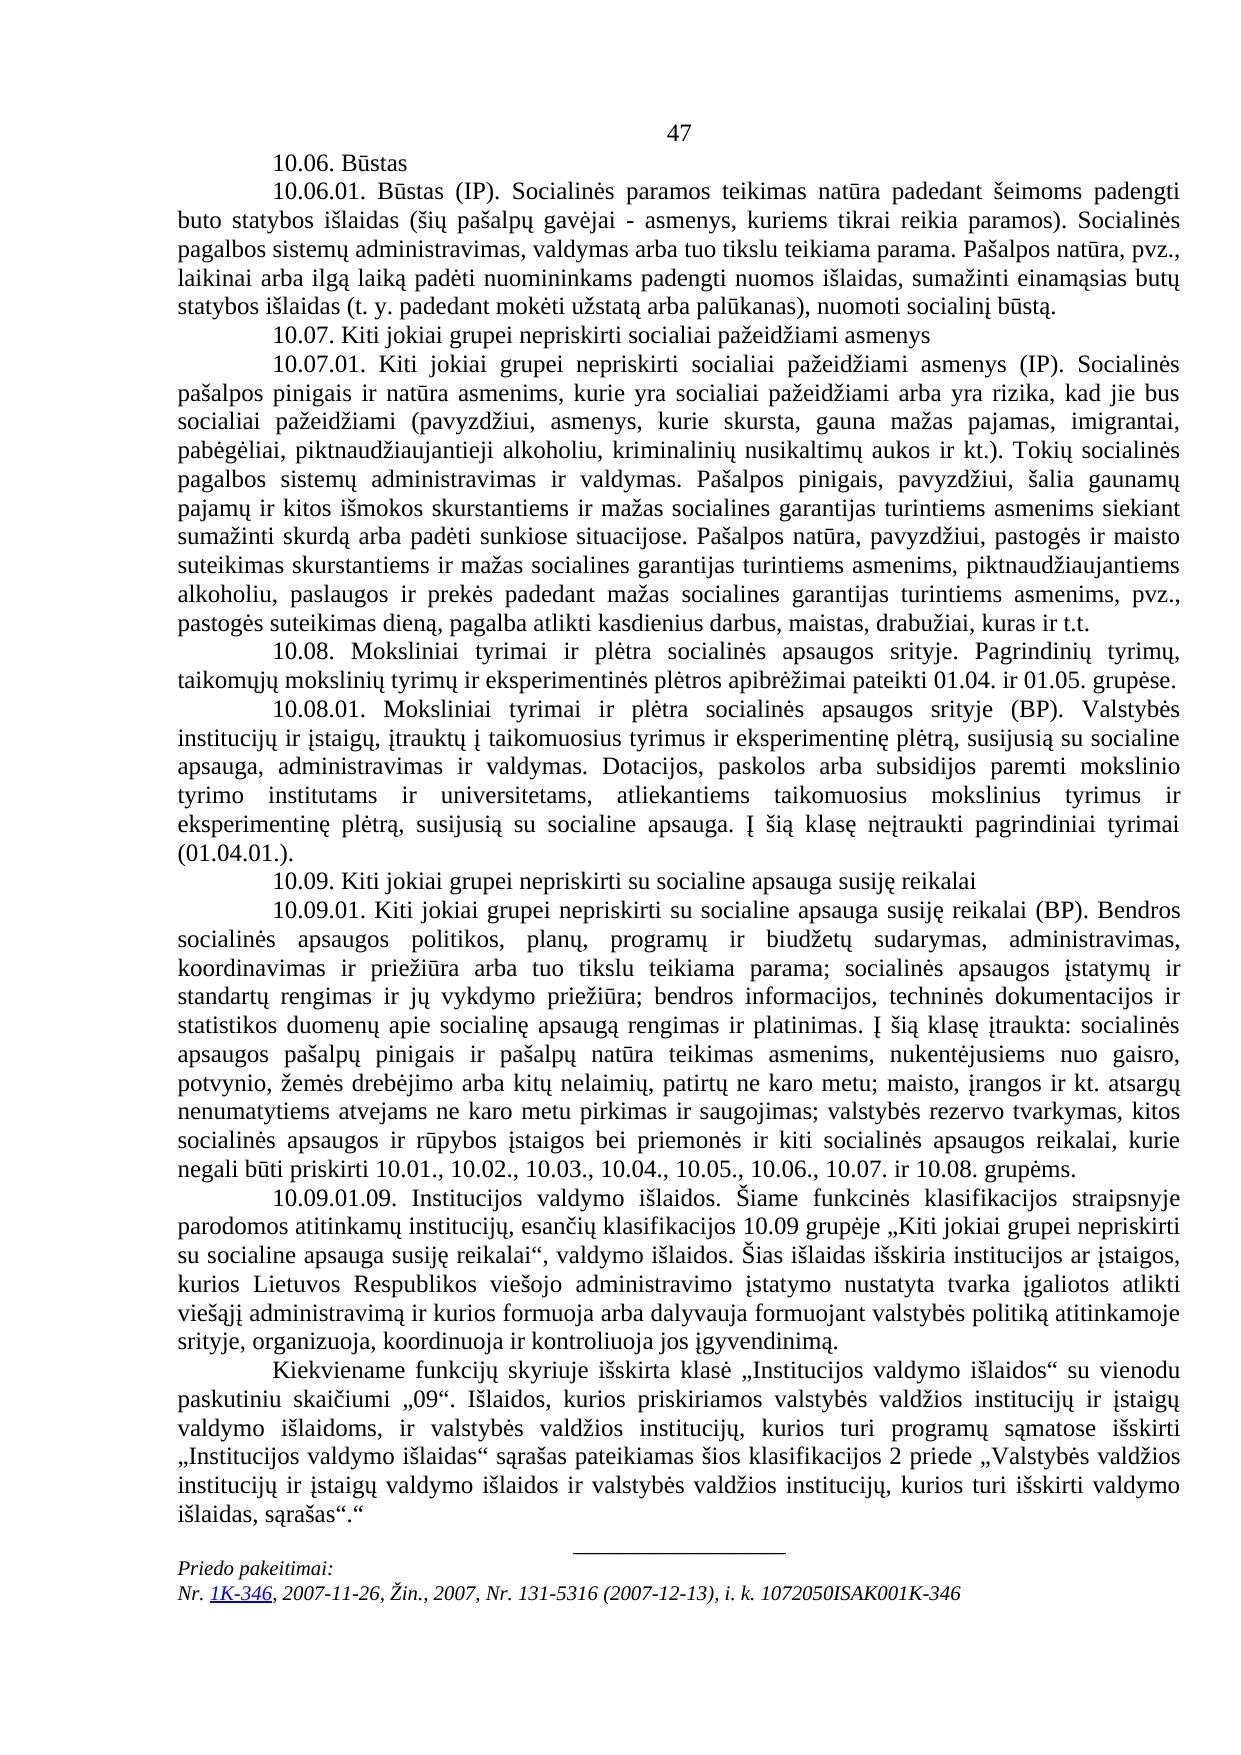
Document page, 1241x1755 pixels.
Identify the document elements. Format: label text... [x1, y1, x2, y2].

text 10.06.01. Būstas (IP). Socialinės paramos teikimas natūra padedant šeimoms padengti buto statybos išlaidas (šių pašalpų gavėjai - asmenys, kuriems tikrai reikia paramos). Socialinės pagalbos sistemų administravimas, valdymas arba tuo tikslu teikiama parama. Pašalpos natūra, pvz., laikinai arba ilgą laiką padėti nuomininkams padengti nuomos išlaidas, sumažinti einamąsias butų statybos išlaidas (t. y. padedant mokėti užstatą arba palūkanas), nuomoti socialinį būstą. [177, 176, 1181, 320]
text 10.08.01. Moksliniai tyrimai ir plėtra socialinės apsaugos srityje (BP). Valstybės institucijų ir įstaigų, įtrauktų į taikomuosius tyrimus ir eksperimentinę plėtrą, susijusią su socialine apsauga, administravimas ir valdymas. Dotacijos, paskolos arba subsidijos paremti mokslinio tyrimo institutams ir universitetams, atliekantiems taikomuosius mokslinius tyrimus ir eksperimentinę plėtrą, susijusią su socialine apsauga. Į šią klasę neįtraukti pagrindiniai tyrimai (01.04.01.). [177, 694, 1181, 866]
text Kiekviename funkcijų skyriuje išskirta klasė „Institucijos valdymo išlaidos“ su vienodu paskutiniu skaičiumi „09“. Išlaidos, kurios priskiriamos valstybės valdžios institucijų ir įstaigų valdymo išlaidoms, ir valstybės valdžios institucijų, kurios turi programų sąmatose išskirti „Institucijos valdymo išlaidas“ sąrašas pateikiamas šios klasifikacijos 2 priede „Valstybės valdžios institucijų ir įstaigų valdymo išlaidos ir valstybės valdžios institucijų, kurios turi išskirti valdymo išlaidas, sąrašas“.“ [177, 1355, 1181, 1528]
text 10.09. Kiti jokiai grupei nepriskirti su socialine apsauga susiję reikalai [177, 866, 1181, 895]
text Priedo pakeitimai: [177, 1556, 1181, 1580]
text _________________ [177, 1528, 1181, 1556]
text 10.09.01.09. Institucijos valdymo išlaidos. Šiame funkcinės klasifikacijos straipsnyje parodomos atitinkamų institucijų, esančių klasifikacijos 10.09 grupėje „Kiti jokiai grupei nepriskirti su socialine apsauga susiję reikalai“, valdymo išlaidos. Šias išlaidas išskiria institucijos ar įstaigos, kurios Lietuvos Respublikos viešojo administravimo įstatymo nustatyta tvarka įgaliotos atlikti viešąjį administravimą ir kurios formuoja arba dalyvauja formuojant valstybės politiką atitinkamoje srityje, organizuoja, koordinuoja ir kontroliuoja jos įgyvendinimą. [177, 1183, 1181, 1355]
text 10.07.01. Kiti jokiai grupei nepriskirti socialiai pažeidžiami asmenys (IP). Socialinės pašalpos pinigais ir natūra asmenims, kurie yra socialiai pažeidžiami arba yra rizika, kad jie bus socialiai pažeidžiami (pavyzdžiui, asmenys, kurie skursta, gauna mažas pajamas, imigrantai, pabėgėliai, piktnaudžiaujantieji alkoholiu, kriminalinių nusikaltimų aukos ir kt.). Tokių socialinės pagalbos sistemų administravimas ir valdymas. Pašalpos pinigais, pavyzdžiui, šalia gaunamų pajamų ir kitos išmokos skurstantiems ir mažas socialines garantijas turintiems asmenims siekiant sumažinti skurdą arba padėti sunkiose situacijose. Pašalpos natūra, pavyzdžiui, pastogės ir maisto suteikimas skurstantiems ir mažas socialines garantijas turintiems asmenims, piktnaudžiaujantiems alkoholiu, paslaugos ir prekės padedant mažas socialines garantijas turintiems asmenims, pvz., pastogės suteikimas dieną, pagalba atlikti kasdienius darbus, maistas, drabužiai, kuras ir t.t. [177, 349, 1181, 636]
text Nr. 1K-346, 2007-11-26, Žin., 2007, Nr. 131-5316 (2007-12-13), i. k. 1072050ISAK001K-346 [177, 1580, 1181, 1604]
text 10.08. Moksliniai tyrimai ir plėtra socialinės apsaugos srityje. Pagrindinių tyrimų, taikomųjų mokslinių tyrimų ir eksperimentinės plėtros apibrėžimai pateikti 01.04. ir 01.05. grupėse. [177, 636, 1181, 694]
text 10.06. Būstas [177, 148, 1181, 176]
text 10.09.01. Kiti jokiai grupei nepriskirti su socialine apsauga susiję reikalai (BP). Bendros socialinės apsaugos politikos, planų, programų ir biudžetų sudarymas, administravimas, koordinavimas ir priežiūra arba tuo tikslu teikiama parama; socialinės apsaugos įstatymų ir standartų rengimas ir jų vykdymo priežiūra; bendros informacijos, techninės dokumentacijos ir statistikos duomenų apie socialinę apsaugą rengimas ir platinimas. Į šią klasę įtraukta: socialinės apsaugos pašalpų pinigais ir pašalpų natūra teikimas asmenims, nukentėjusiems nuo gaisro, potvynio, žemės drebėjimo arba kitų nelaimių, patirtų ne karo metu; maisto, įrangos ir kt. atsargų nenumatytiems atvejams ne karo metu pirkimas ir saugojimas; valstybės rezervo tvarkymas, kitos socialinės apsaugos ir rūpybos įstaigos bei priemonės ir kiti socialinės apsaugos reikalai, kurie negali būti priskirti 10.01., 10.02., 10.03., 10.04., 10.05., 10.06., 10.07. ir 10.08. grupėms. [177, 895, 1181, 1183]
text 10.07. Kiti jokiai grupei nepriskirti socialiai pažeidžiami asmenys [177, 320, 1181, 349]
